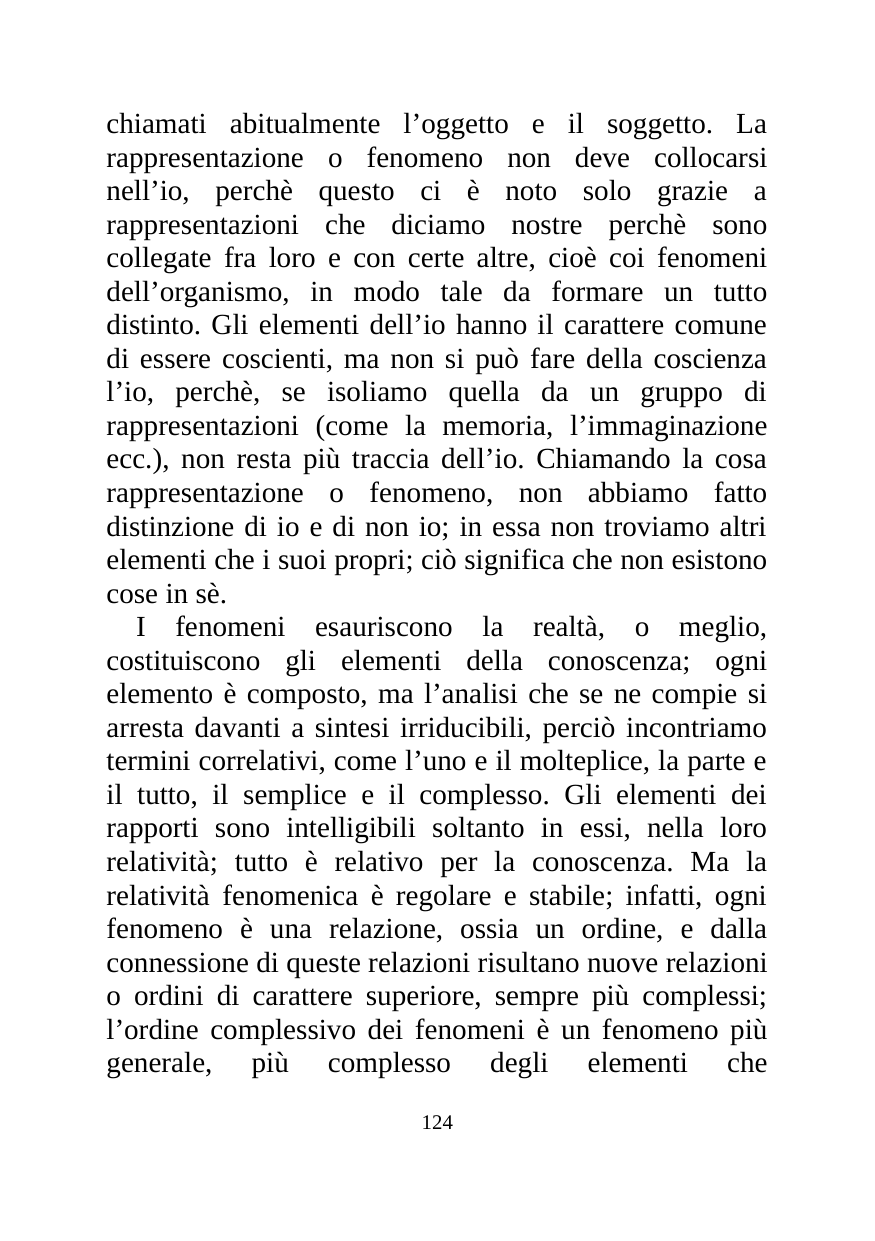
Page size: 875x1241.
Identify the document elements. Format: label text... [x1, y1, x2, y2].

text chiamati abitualmente l’oggetto e il soggetto. La rappresentazione o fenomeno non deve collocarsi nell’io, perchè questo ci è noto solo grazie a rappresentazioni che diciamo nostre perchè sono collegate fra loro e con certe altre, cioè coi fenomeni dell’organismo, in modo tale da formare un tutto distinto. Gli elementi dell’io hanno il carattere comune di essere coscienti, ma non si può fare della coscienza l’io, perchè, se isoliamo quella da un gruppo di rappresentazioni (come la memoria, l’immaginazione ecc.), non resta più traccia dell’io. Chiamando la cosa rappresentazione o fenomeno, non abbiamo fatto distinzione di io e di non io; in essa non troviamo altri elementi che i suoi propri; ciò significa che non esistono cose in sè. [106, 106, 768, 609]
text I fenomeni esauriscono la realtà, o meglio, costituiscono gli elementi della conoscenza; ogni elemento è composto, ma l’analisi che se ne compie si arresta davanti a sintesi irriducibili, perciò incontriamo termini correlativi, come l’uno e il molteplice, la parte e il tutto, il semplice e il complesso. Gli elementi dei rapporti sono intelligibili soltanto in essi, nella loro relatività; tutto è relativo per la conoscenza. Ma la relatività fenomenica è regolare e stabile; infatti, ogni fenomeno è una relazione, ossia un ordine, e dalla connessione di queste relazioni risultano nuove relazioni o ordini di carattere superiore, sempre più complessi; l’ordine complessivo dei fenomeni è un fenomeno più generale, più complesso degli elementi che [106, 609, 768, 1079]
